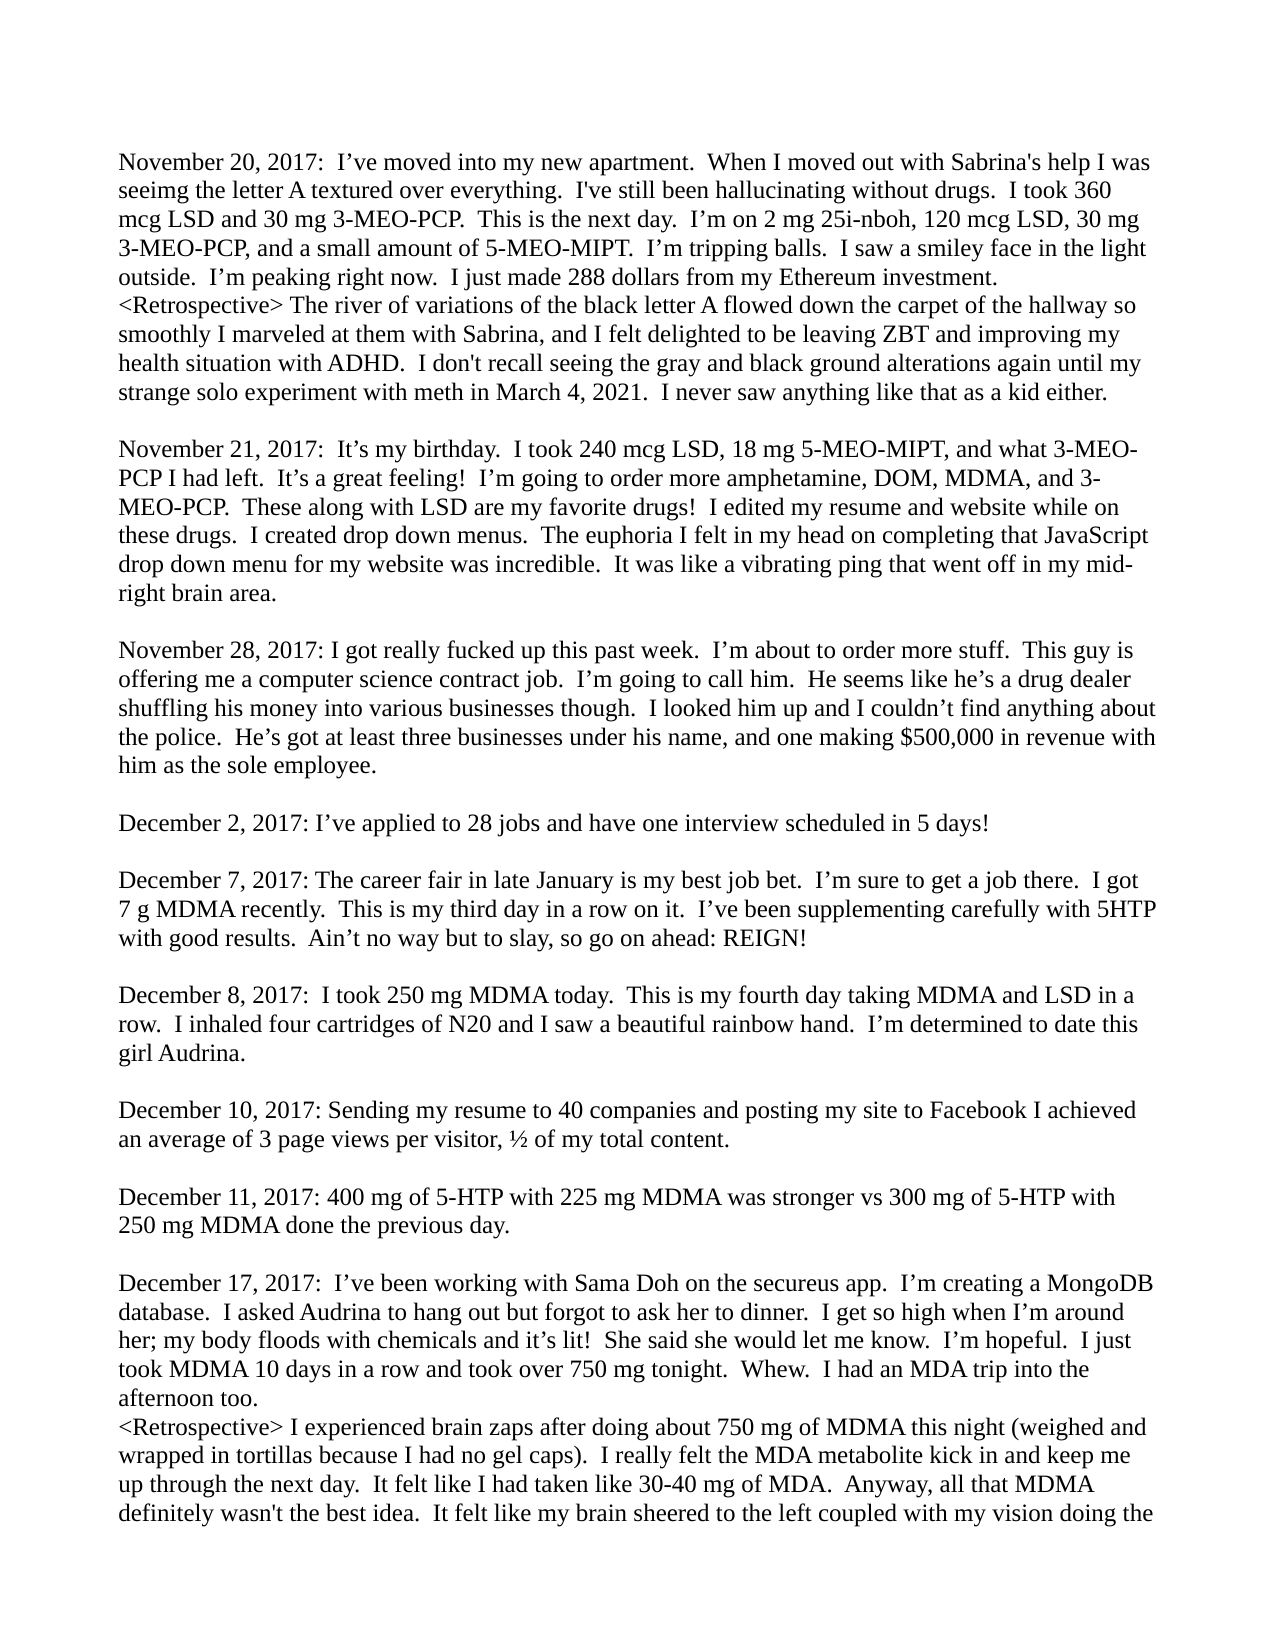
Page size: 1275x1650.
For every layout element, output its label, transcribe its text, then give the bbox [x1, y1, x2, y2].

text <Retrospective> I experienced brain zaps after doing about 750 mg of MDMA this night (weighed and wrapped in tortillas because I had no gel caps). I really felt the MDA metabolite kick in and keep me up through the next day. It felt like I had taken like 30-40 mg of MDA. Anyway, all that MDMA definitely wasn't the best idea. It felt like my brain sheered to the left coupled with my vision doing the [118, 1412, 1157, 1527]
text December 10, 2017: Sending my resume to 40 companies and posting my site to Facebook I achieved an average of 3 page views per visitor, ½ of my total content. [118, 1096, 1157, 1153]
text December 7, 2017: The career fair in late January is my best job bet. I’m sure to get a job there. I got 7 g MDMA recently. This is my third day in a row on it. I’ve been supplementing carefully with 5HTP with good results. Ain’t no way but to slay, so go on ahead: REIGN! [118, 866, 1157, 952]
text November 28, 2017: I got really fucked up this past week. I’m about to order more stuff. This guy is offering me a computer science contract job. I’m going to call him. He seems like he’s a drug dealer shuffling his money into various businesses though. I looked him up and I couldn’t find anything about the police. He’s got at least three businesses under his name, and one making $500,000 in revenue with him as the sole employee. [118, 636, 1157, 779]
text November 20, 2017: I’ve moved into my new apartment. When I moved out with Sabrina's help I was seeimg the letter A textured over everything. I've still been hallucinating without drugs. I took 360 mcg LSD and 30 mg 3-MEO-PCP. This is the next day. I’m on 2 mg 25i-nboh, 120 mcg LSD, 30 mg 3-MEO-PCP, and a small amount of 5-MEO-MIPT. I’m tripping balls. I saw a smiley face in the light outside. I’m peaking right now. I just made 288 dollars from my Ethereum investment. [118, 147, 1157, 291]
text November 21, 2017: It’s my birthday. I took 240 mcg LSD, 18 mg 5-MEO-MIPT, and what 3-MEO-PCP I had left. It’s a great feeling! I’m going to order more amphetamine, DOM, MDMA, and 3-MEO-PCP. These along with LSD are my favorite drugs! I edited my resume and website while on these drugs. I created drop down menus. The euphoria I felt in my head on completing that JavaScript drop down menu for my website was incredible. It was like a vibrating ping that went off in my mid-right brain area. [118, 434, 1157, 607]
text December 2, 2017: I’ve applied to 28 jobs and have one interview scheduled in 5 days! [118, 808, 1157, 837]
text December 17, 2017: I’ve been working with Sama Doh on the secureus app. I’m creating a MongoDB database. I asked Audrina to hang out but forgot to ask her to dinner. I get so high when I’m around her; my body floods with chemicals and it’s lit! She said she would let me know. I’m hopeful. I just took MDMA 10 days in a row and took over 750 mg tonight. Whew. I had an MDA trip into the afternoon too. [118, 1268, 1157, 1412]
text <Retrospective> The river of variations of the black letter A flowed down the carpet of the hallway so smoothly I marveled at them with Sabrina, and I felt delighted to be leaving ZBT and improving my health situation with ADHD. I don't recall seeing the gray and black ground alterations again until my strange solo experiment with meth in March 4, 2021. I never saw anything like that as a kid either. [118, 291, 1157, 406]
text December 11, 2017: 400 mg of 5-HTP with 225 mg MDMA was stronger vs 300 mg of 5-HTP with 250 mg MDMA done the previous day. [118, 1182, 1157, 1239]
text December 8, 2017: I took 250 mg MDMA today. This is my fourth day taking MDMA and LSD in a row. I inhaled four cartridges of N20 and I saw a beautiful rainbow hand. I’m determined to date this girl Audrina. [118, 981, 1157, 1067]
